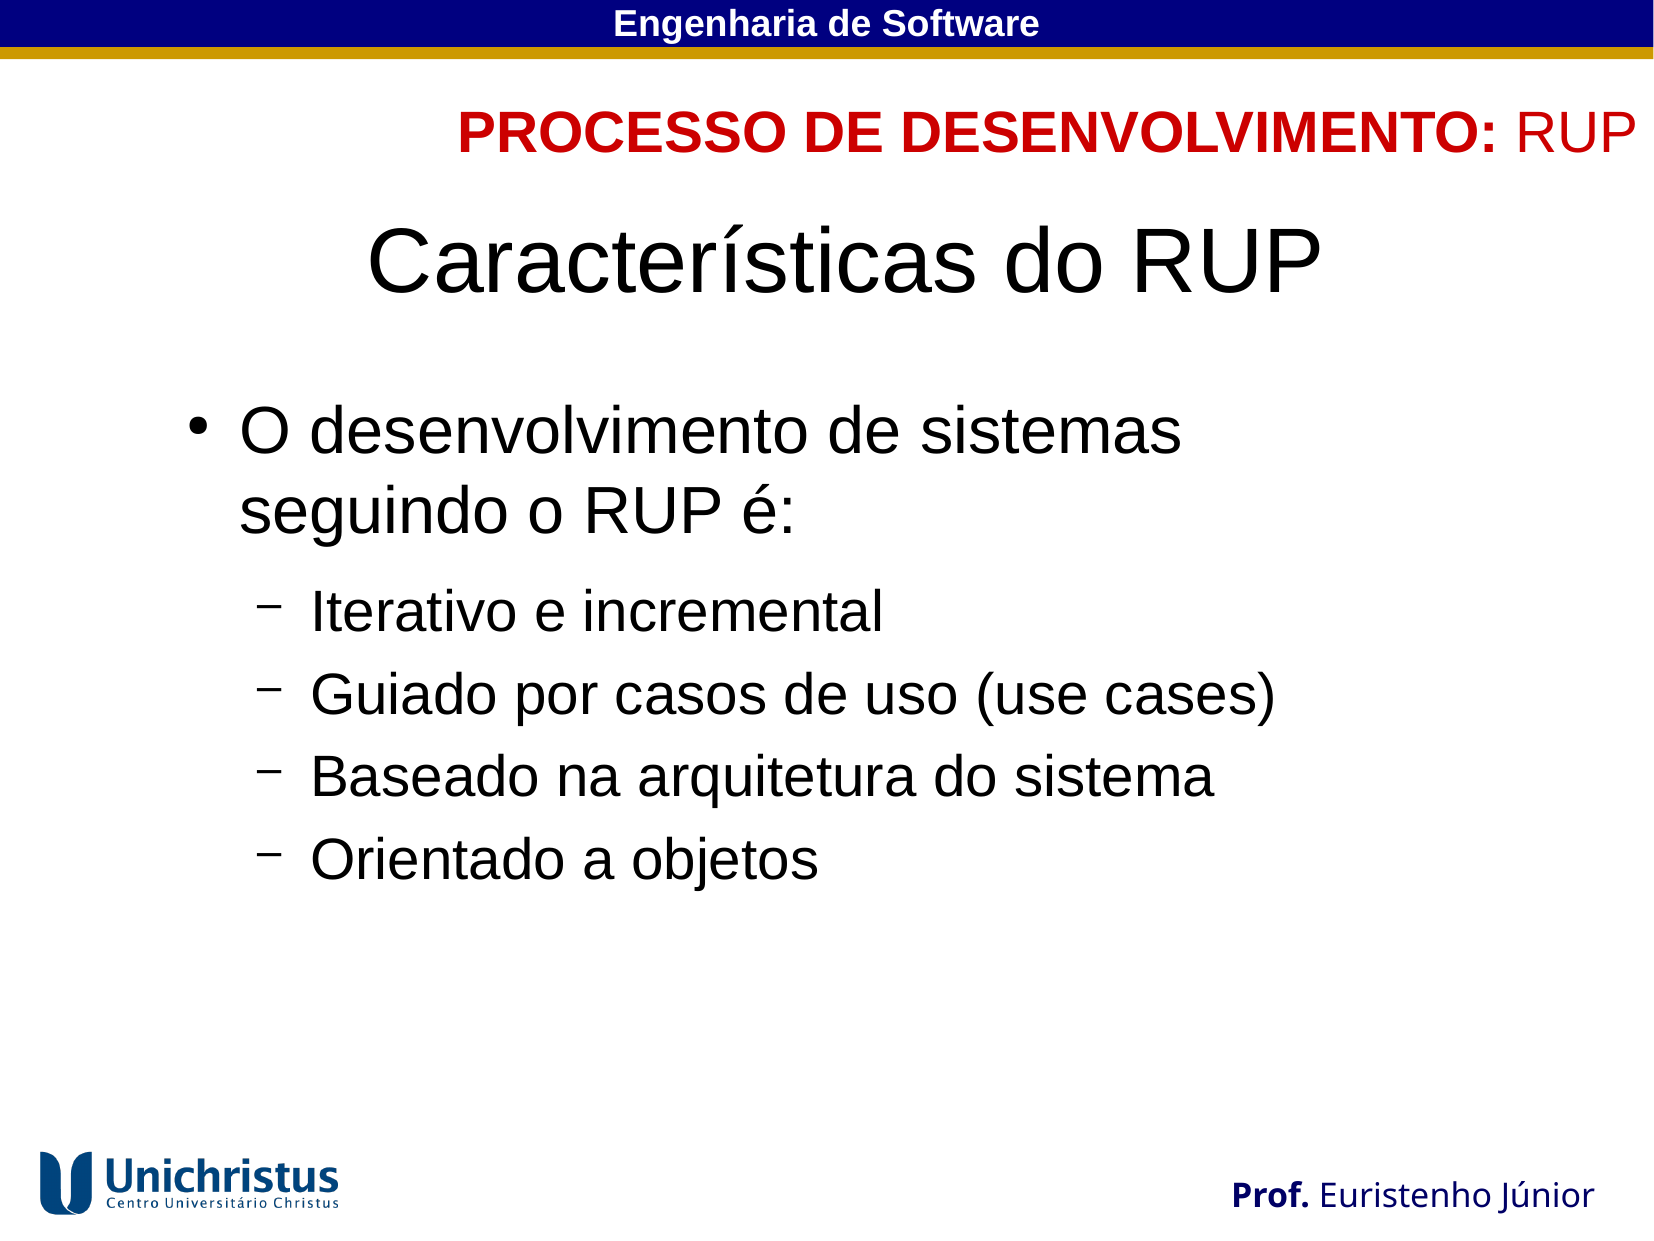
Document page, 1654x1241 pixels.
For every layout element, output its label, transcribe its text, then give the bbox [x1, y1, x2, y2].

text_box Prof. Euristenho Júnior [1216, 1163, 1654, 1224]
text_box [0, 47, 1654, 60]
text_box Engenharia de Software [0, 0, 1654, 47]
list O desenvolvimento de sistemas seguindo o RUP é: Iterativo e incremental Guiado por casos de uso (use cases) Baseado na arquitetura do sistema Orientado a objetos [153, 379, 1411, 1123]
picture [35, 1148, 343, 1217]
title Características do RUP [153, 162, 1504, 350]
text_box PROCESSO DE DESENVOLVIMENTO: RUP [443, 92, 1654, 173]
